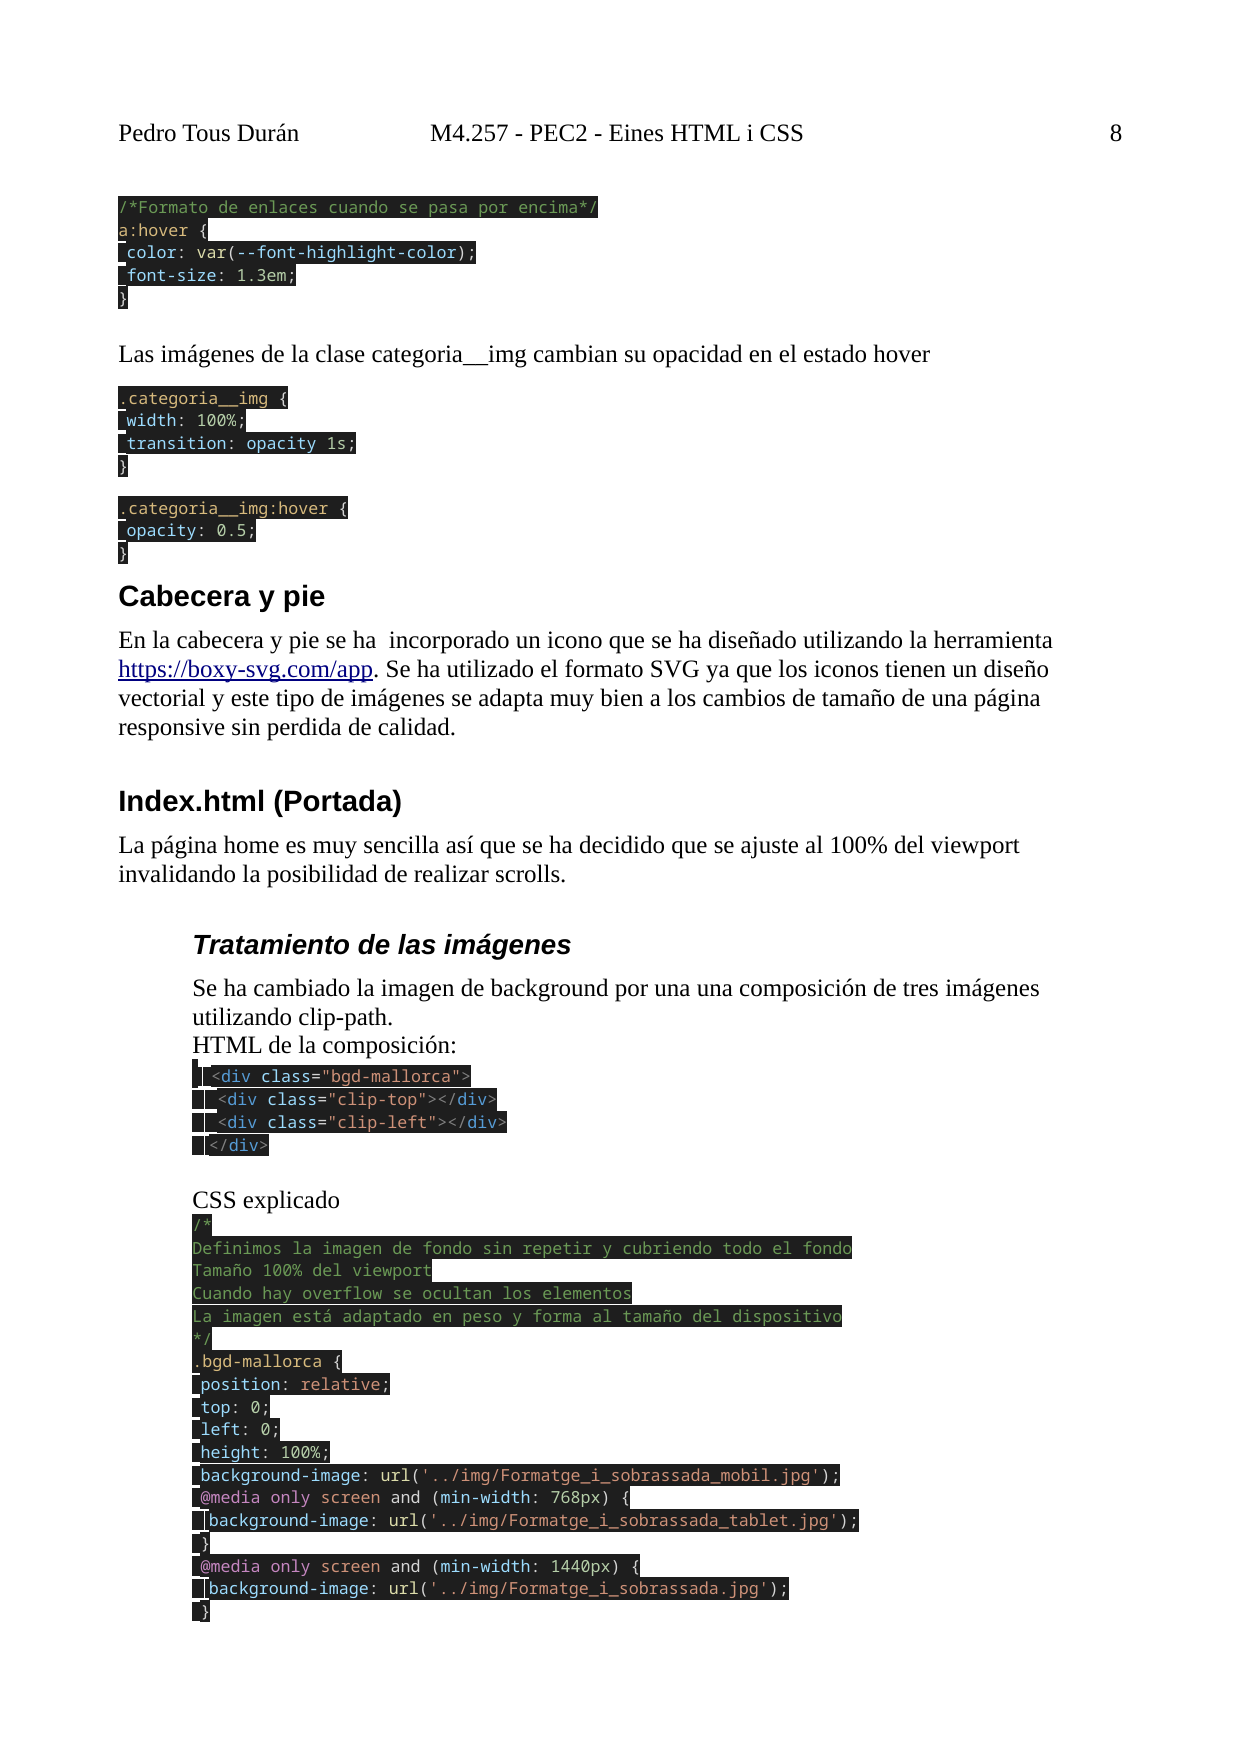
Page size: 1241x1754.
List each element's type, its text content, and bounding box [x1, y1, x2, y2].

text background-image: url('../img/Formatge_i_sobrassada.jpg'); [192, 1577, 1122, 1600]
text </div> [192, 1133, 1122, 1156]
text /* [192, 1214, 1122, 1236]
text Tamaño 100% del viewport [192, 1259, 1122, 1282]
text */ [192, 1327, 1122, 1350]
text CSS explicado [192, 1185, 1122, 1214]
text HTML de la composición: [192, 1031, 1122, 1059]
text width: 100%; [118, 409, 1122, 432]
text left: 0; [192, 1418, 1122, 1441]
text Las imágenes de la clase categoria__img cambian su opacidad en el estado hover [118, 339, 1122, 367]
text } [118, 286, 1122, 309]
text } [192, 1532, 1122, 1554]
text font-size: 1.3em; [118, 264, 1122, 286]
subtitle Index.html (Portada) [118, 784, 1122, 817]
text top: 0; [192, 1395, 1122, 1418]
text .categoria__img { [118, 386, 1122, 409]
text En la cabecera y pie se ha incorporado un icono que se ha diseñado utilizando la herramienta https://boxy-svg.com/app. Se ha utilizado el formato SVG ya que los iconos tienen un diseño vectorial y este tipo de imágenes se adapta muy bien a los cambios de tamaño de una página responsive sin perdida de calidad. [118, 625, 1122, 740]
text transition: opacity 1s; [118, 432, 1122, 454]
text opacity: 0.5; [118, 519, 1122, 542]
text } [118, 542, 1122, 564]
text @media only screen and (min-width: 768px) { [192, 1486, 1122, 1509]
text <div class="clip-top"></div> [192, 1088, 1122, 1111]
text a:hover { [118, 218, 1122, 241]
text La imagen está adaptado en peso y forma al tamaño del dispositivo [192, 1304, 1122, 1327]
text } [118, 454, 1122, 477]
text @media only screen and (min-width: 1440px) { [192, 1554, 1122, 1577]
text color: var(--font-highlight-color); [118, 241, 1122, 264]
text Cuando hay overflow se ocultan los elementos [192, 1282, 1122, 1304]
text La página home es muy sencilla así que se ha decidido que se ajuste al 100% del viewport invalidando la posibilidad de realizar scrolls. [118, 830, 1122, 887]
text Se ha cambiado la imagen de background por una una composición de tres imágenes utilizando clip-path. [192, 973, 1122, 1031]
text background-image: url('../img/Formatge_i_sobrassada_tablet.jpg'); [192, 1509, 1122, 1532]
text } [192, 1600, 1122, 1622]
text background-image: url('../img/Formatge_i_sobrassada_mobil.jpg'); [192, 1463, 1122, 1486]
text Definimos la imagen de fondo sin repetir y cubriendo todo el fondo [192, 1236, 1122, 1259]
subtitle Cabecera y pie [118, 579, 1122, 613]
text height: 100%; [192, 1441, 1122, 1463]
text <div class="bgd-mallorca"> [192, 1059, 1122, 1088]
subtitle Tratamiento de las imágenes [192, 929, 1122, 961]
text .categoria__img:hover { [118, 496, 1122, 519]
text /*Formato de enlaces cuando se pasa por encima*/ [118, 196, 1122, 218]
text .bgd-mallorca { [192, 1350, 1122, 1373]
text <div class="clip-left"></div> [192, 1111, 1122, 1133]
text position: relative; [192, 1373, 1122, 1395]
